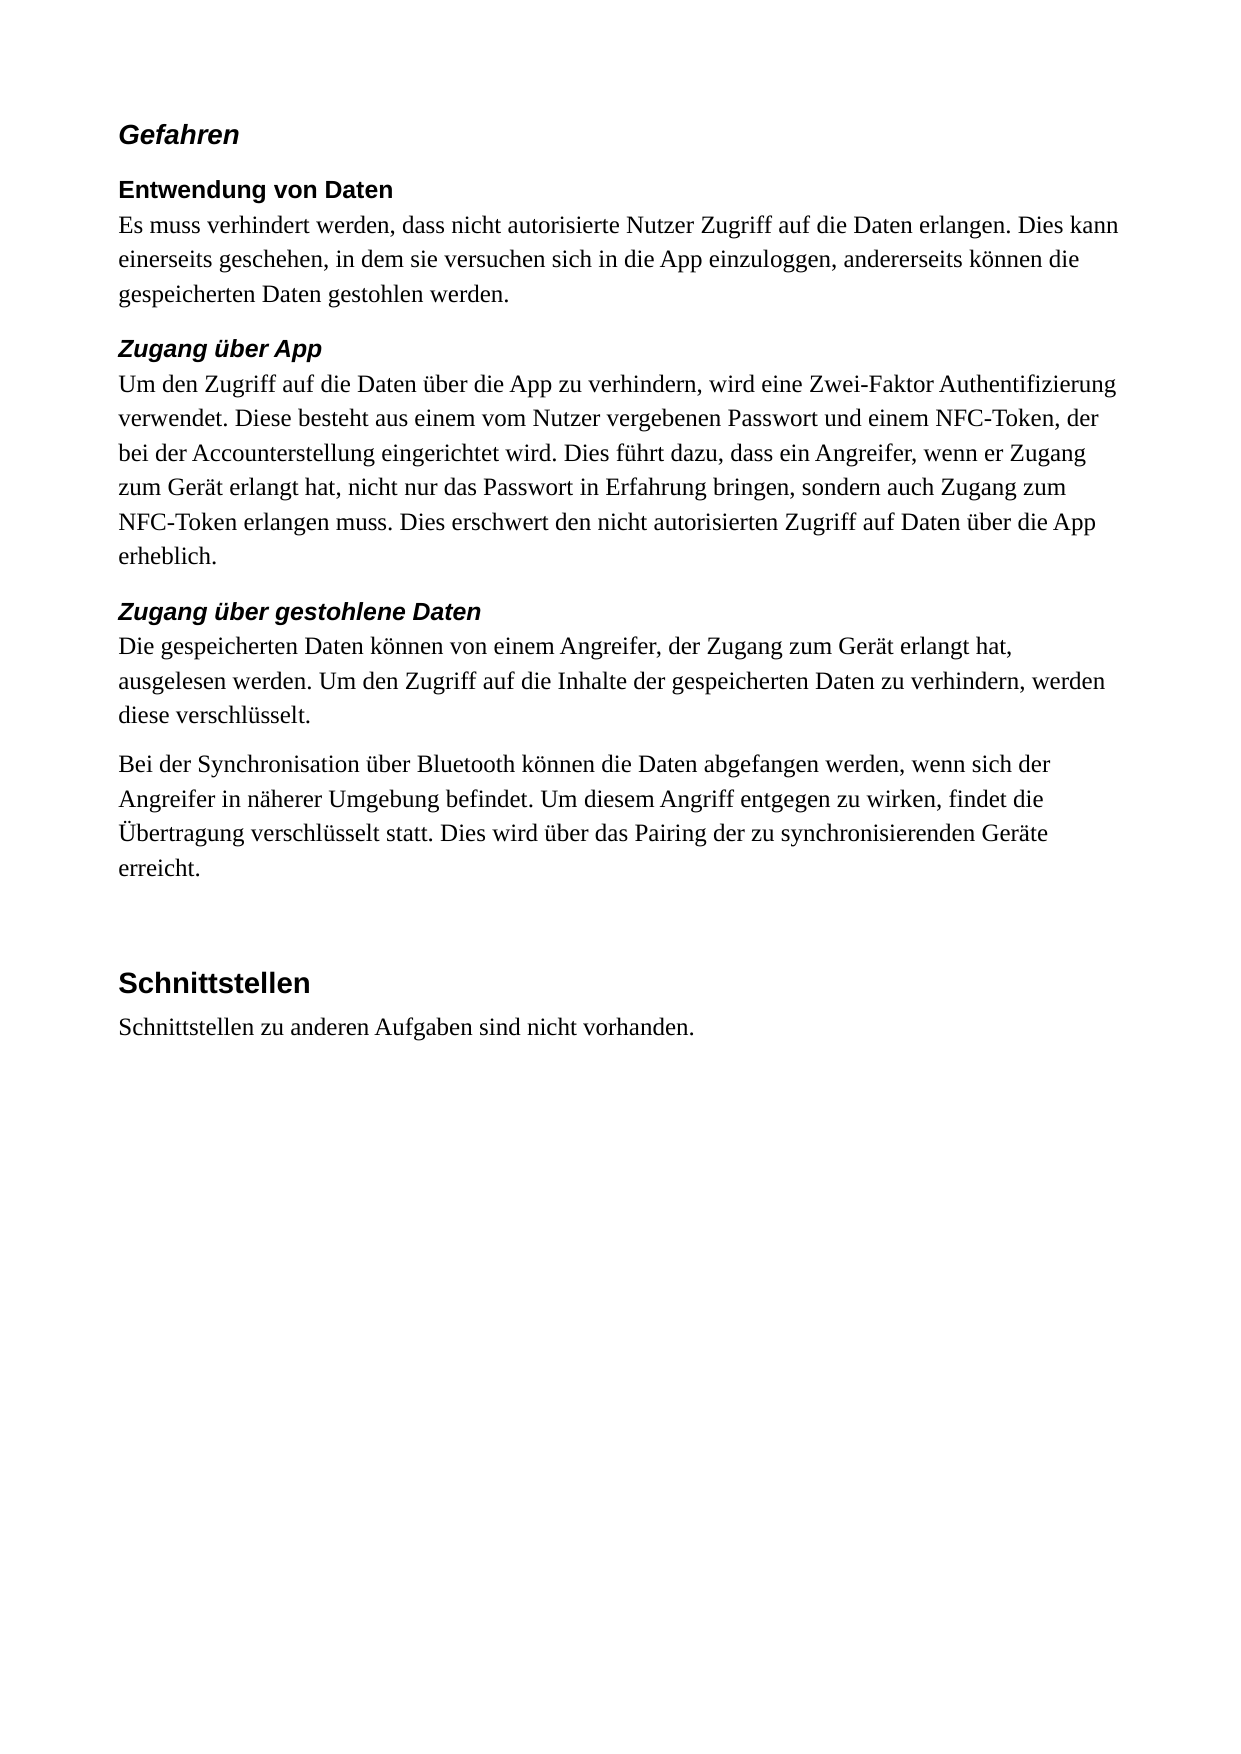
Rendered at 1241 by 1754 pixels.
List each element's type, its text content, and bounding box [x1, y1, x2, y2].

text Die gespeicherten Daten können von einem Angreifer, der Zugang zum Gerät erlangt hat, ausgelesen werden. Um den Zugriff auf die Inhalte der gespeicherten Daten zu verhindern, werden diese verschlüsselt. [118, 631, 1122, 729]
subtitle Schnittstellen [118, 966, 1122, 999]
text Bei der Synchronisation über Bluetooth können die Daten abgefangen werden, wenn sich der Angreifer in näherer Umgebung befindet. Um diesem Angriff entgegen zu wirken, findet die Übertragung verschlüsselt statt. Dies wird über das Pairing der zu synchronisierenden Geräte erreicht. [118, 749, 1122, 882]
text Schnittstellen zu anderen Aufgaben sind nicht vorhanden. [118, 1012, 1122, 1041]
subtitle Gefahren [118, 118, 1122, 150]
subtitle Zugang über App [118, 334, 1122, 363]
text Um den Zugriff auf die Daten über die App zu verhindern, wird eine Zwei-Faktor Authentifizierung verwendet. Diese besteht aus einem vom Nutzer vergebenen Passwort und einem NFC-Token, der bei der Accounterstellung eingerichtet wird. Dies führt dazu, dass ein Angreifer, wenn er Zugang zum Gerät erlangt hat, nicht nur das Passwort in Erfahrung bringen, sondern auch Zugang zum NFC-Token erlangen muss. Dies erschwert den nicht autorisierten Zugriff auf Daten über die App erheblich. [118, 369, 1122, 570]
text Es muss verhindert werden, dass nicht autorisierte Nutzer Zugriff auf die Daten erlangen. Dies kann einerseits geschehen, in dem sie versuchen sich in die App einzuloggen, andererseits können die gespeicherten Daten gestohlen werden. [118, 210, 1122, 307]
subtitle Entwendung von Daten [118, 175, 1122, 203]
subtitle Zugang über gestohlene Daten [118, 597, 1122, 625]
